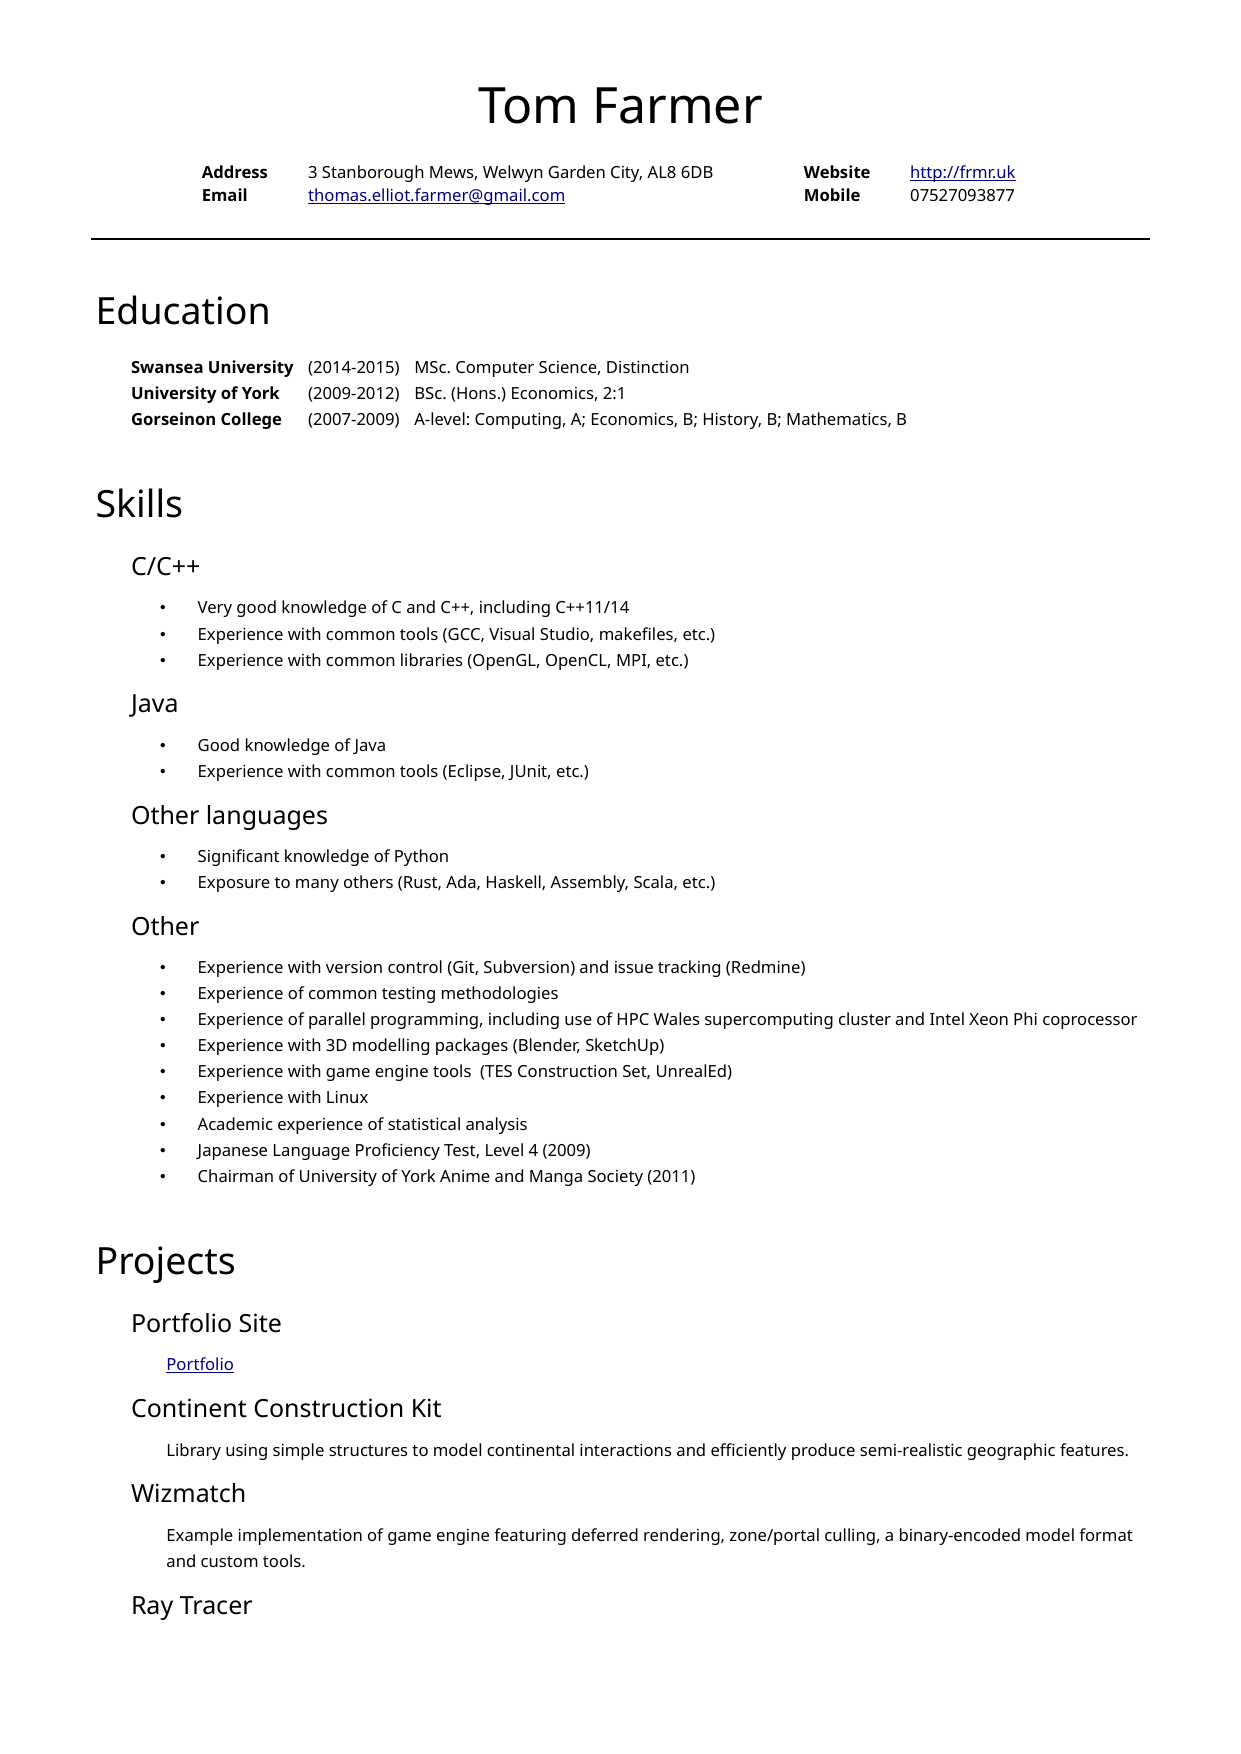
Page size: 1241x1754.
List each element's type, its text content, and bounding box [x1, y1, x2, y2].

list Experience with game engine tools (TES Construction Set, UnrealEd) [160, 1060, 1145, 1083]
list Experience with common tools (GCC, Visual Studio, makefiles, etc.) [160, 622, 1145, 645]
subtitle Ray Tracer [95, 1587, 1145, 1621]
text Example implementation of game engine featuring deferred rendering, zone/portal culling, a binary-encoded model format and custom tools. [95, 1523, 1145, 1572]
subtitle Continent Construction Kit [95, 1391, 1145, 1425]
list Chairman of University of York Anime and Manga Society (2011) [160, 1164, 1145, 1187]
subtitle Portfolio Site [95, 1306, 1145, 1340]
subtitle Other [95, 908, 1145, 943]
list Experience with common libraries (OpenGL, OpenCL, MPI, etc.) [160, 648, 1145, 671]
list Experience of common testing methodologies [160, 982, 1145, 1005]
list Experience with common tools (Eclipse, JUnit, etc.) [160, 759, 1145, 782]
subtitle Wizmatch [95, 1476, 1145, 1510]
list Very good knowledge of C and C++, including C++11/14 [160, 596, 1145, 619]
text Swansea University (2014-2015) MSc. Computer Science, Distinction [95, 355, 1145, 378]
text University of York (2009-2012) BSc. (Hons.) Economics, 2:1 [95, 381, 1145, 404]
subtitle Projects [95, 1234, 1145, 1286]
list Exposure to many others (Rust, Ada, Haskell, Assembly, Scala, etc.) [160, 871, 1145, 893]
subtitle Java [95, 686, 1145, 720]
subtitle Education [95, 284, 1145, 335]
list Experience with version control (Git, Subversion) and issue tracking (Redmine) [160, 956, 1145, 979]
title Tom Farmer [95, 70, 1145, 138]
text Address 3 Stanborough Mews, Welwyn Garden City, AL8 6DB Website http://frmr.uk [95, 161, 1145, 184]
text Gorseinon College (2007-2009) A-level: Computing, A; Economics, B; History, B; Mathematics, B [95, 407, 1145, 430]
list Experience with 3D modelling packages (Blender, SketchUp) [160, 1034, 1145, 1057]
text Email thomas.elliot.farmer@gmail.com Mobile 07527093877 [95, 184, 1145, 206]
list Significant knowledge of Python [160, 845, 1145, 867]
list Experience with Linux [160, 1086, 1145, 1109]
subtitle Other languages [95, 797, 1145, 831]
text Library using simple structures to model continental interactions and efficiently produce semi-realistic geographic features. [95, 1438, 1145, 1461]
list Good knowledge of Java [160, 733, 1145, 756]
list Experience of parallel programming, including use of HPC Wales supercomputing cluster and Intel Xeon Phi coprocessor [160, 1008, 1145, 1031]
list Japanese Language Proficiency Test, Level 4 (2009) [160, 1138, 1145, 1161]
list Academic experience of statistical analysis [160, 1112, 1145, 1135]
subtitle C/C++ [95, 549, 1145, 583]
subtitle Skills [95, 478, 1145, 529]
text Portfolio [95, 1353, 1145, 1376]
